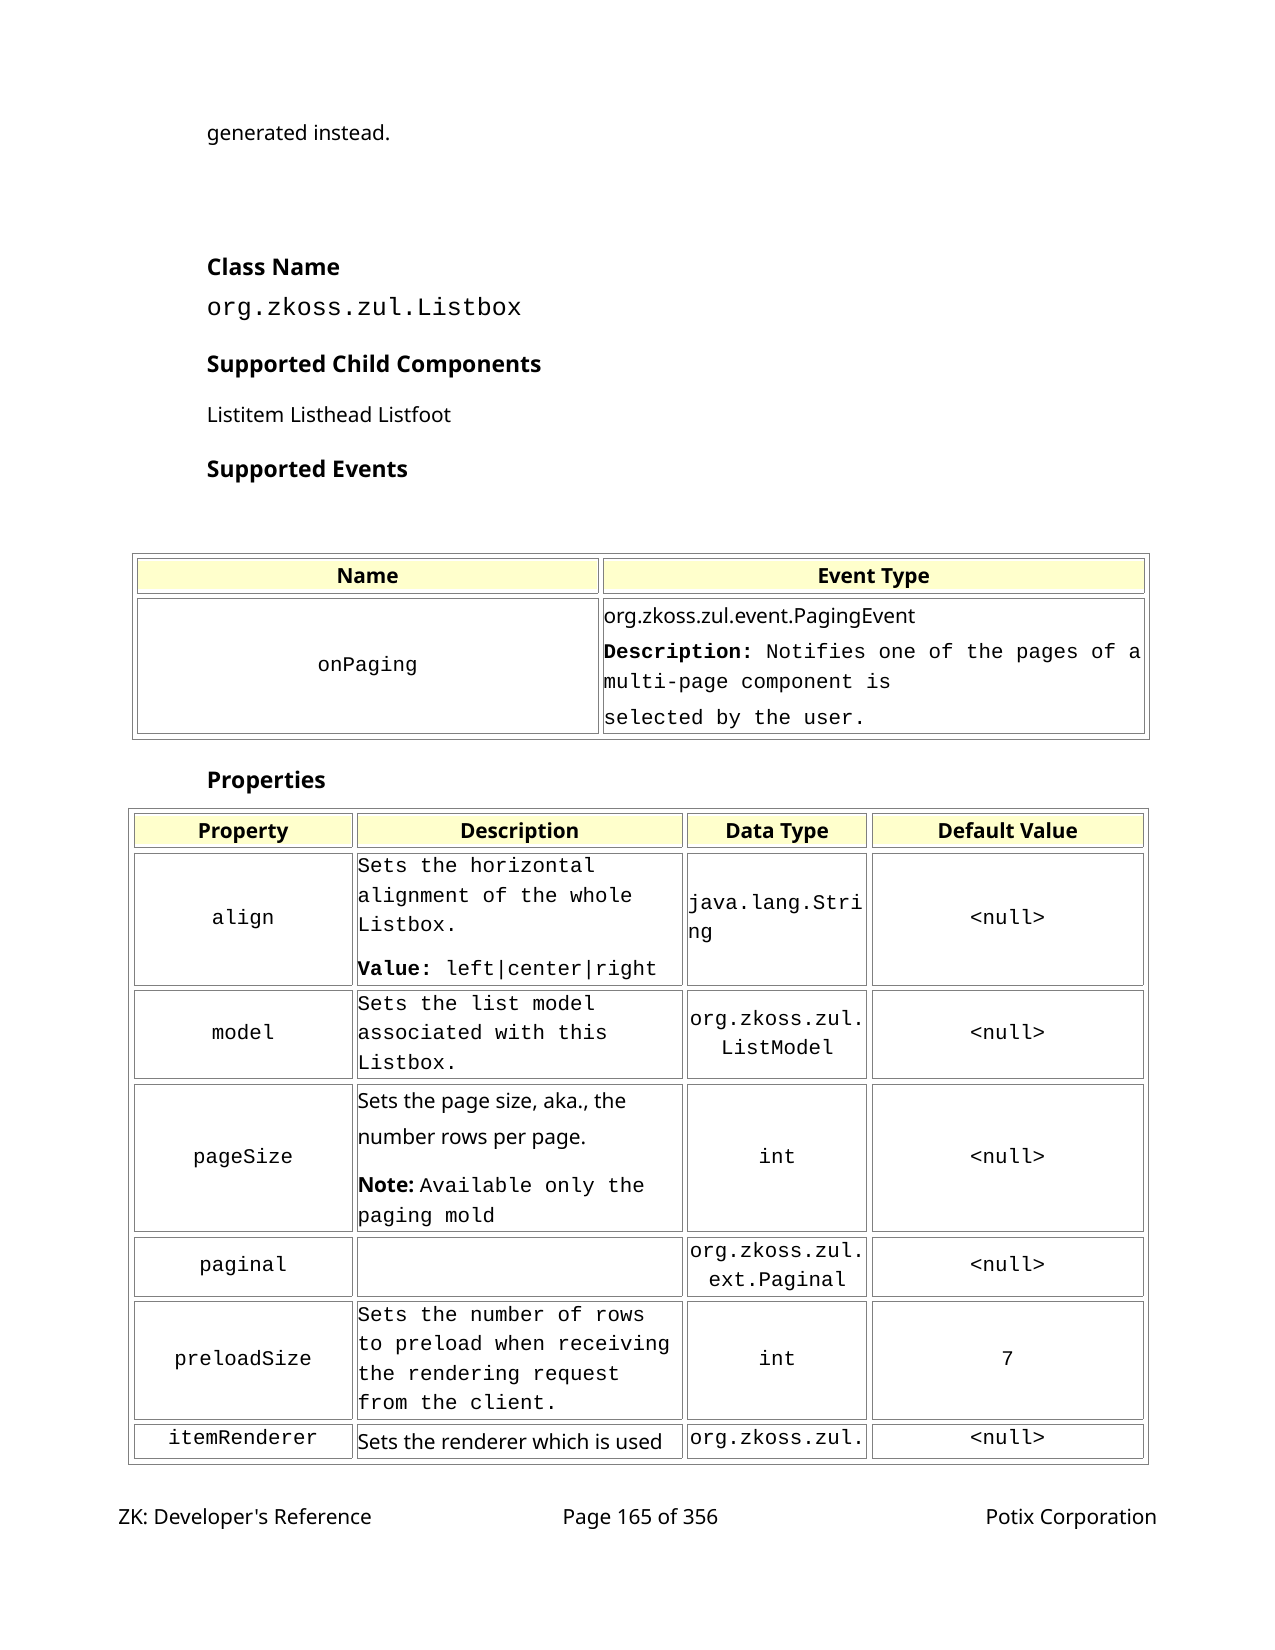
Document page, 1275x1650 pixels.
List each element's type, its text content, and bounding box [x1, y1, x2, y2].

table_cell int [685, 1078, 869, 1231]
table_cell Sets the page size, aka., the number rows per page. Note: Available only the paging mold [354, 1078, 685, 1231]
table_cell Sets the number of rows to preload when receiving the rendering request from the client. [354, 1296, 685, 1418]
table_header Data Type [685, 809, 869, 847]
table_cell paginal [131, 1231, 354, 1296]
table_cell Sets the horizontal alignment of the whole Listbox. Value: left|center|right [354, 847, 685, 985]
table_cell org.zkoss.zul.ListModel [685, 985, 869, 1078]
table_cell itemRenderer [131, 1419, 354, 1458]
table_cell pageSize [131, 1078, 354, 1231]
table_header Name [134, 554, 600, 592]
table_header Description [354, 809, 685, 847]
text org.zkoss.zul.Listbox [207, 294, 1157, 323]
table_cell Sets the list model associated with this Listbox. [354, 985, 685, 1078]
text generated instead. [207, 118, 1157, 146]
table_cell onPaging [134, 593, 600, 733]
table_cell <null> [869, 1078, 1146, 1231]
table_cell <null> [869, 1231, 1146, 1296]
table_cell <null> [869, 847, 1146, 985]
table_cell java.lang.String [685, 847, 869, 985]
table_cell model [131, 985, 354, 1078]
table_cell align [131, 847, 354, 985]
table_header Event Type [600, 554, 1147, 592]
table_cell int [685, 1296, 869, 1418]
subtitle Properties [207, 764, 1157, 795]
subtitle Supported Child Components [207, 348, 1157, 379]
table_cell org.zkoss.zul. [685, 1419, 869, 1458]
table_cell Sets the renderer which is used [354, 1419, 685, 1458]
table_cell 7 [869, 1296, 1146, 1418]
subtitle Class Name [207, 251, 1157, 282]
table_cell <null> [869, 985, 1146, 1078]
table_cell [358, 1238, 682, 1296]
table_header Property [131, 809, 354, 847]
table_cell <null> [869, 1419, 1146, 1458]
table_header Default Value [869, 809, 1146, 847]
table_cell preloadSize [131, 1296, 354, 1418]
table_cell org.zkoss.zul.event.PagingEvent Description: Notifies one of the pages of a multi-page component is selected by the user. [600, 593, 1147, 733]
text Listitem Listhead Listfoot [207, 400, 1157, 428]
subtitle Supported Events [207, 453, 1157, 484]
table_cell org.zkoss.zul.ext.Paginal [685, 1231, 869, 1296]
table_cell [354, 1231, 685, 1296]
